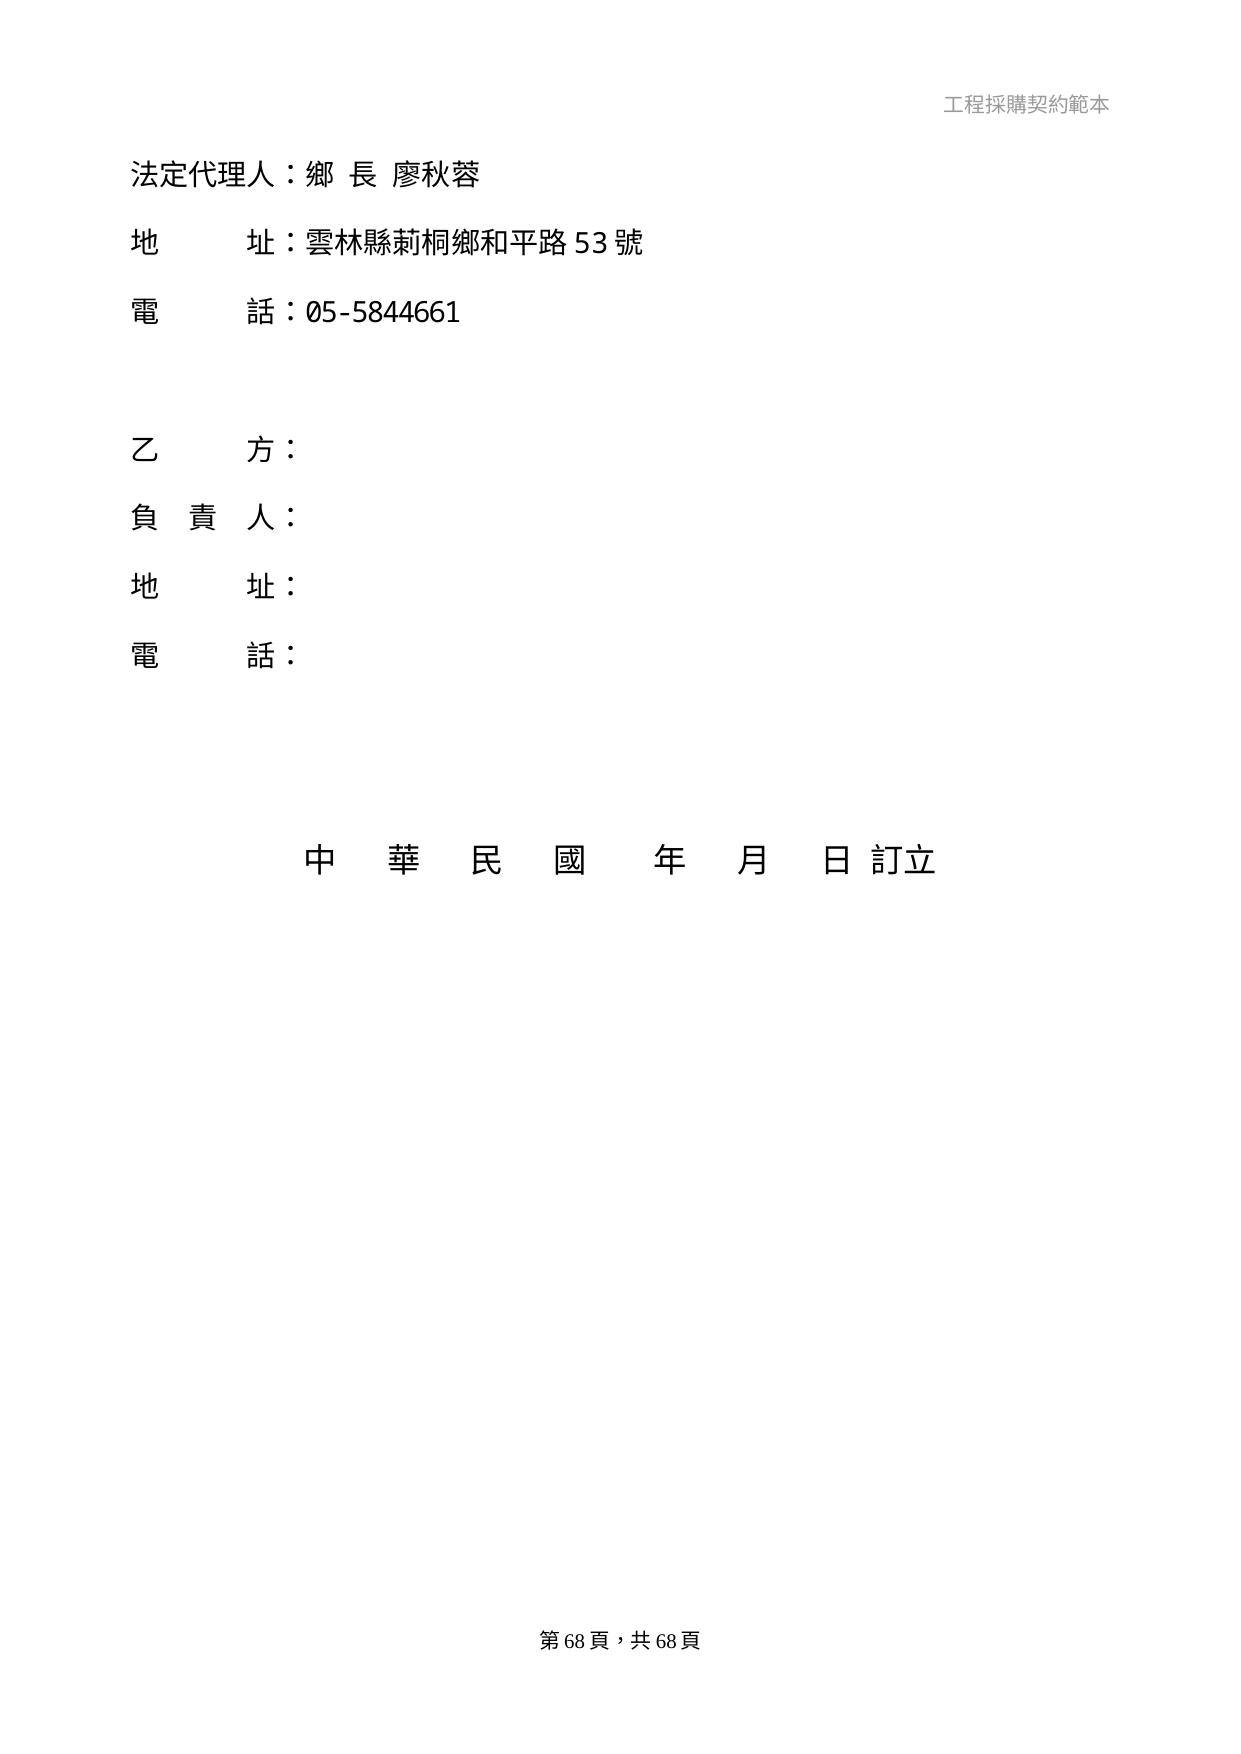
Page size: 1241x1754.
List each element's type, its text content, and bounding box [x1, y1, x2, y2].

text 地 址： [130, 542, 1110, 611]
text 負 責 人： [130, 474, 1110, 542]
text 法定代理人：鄉 長 廖秋蓉 [130, 130, 1110, 199]
text 中 華 民 國 年 月 日 訂立 [130, 817, 1110, 886]
text 乙 方： [130, 405, 1110, 474]
text 電 話： [130, 611, 1110, 680]
text 電 話：05-5844661 [130, 267, 1110, 336]
text 地 址：雲林縣莿桐鄉和平路53號 [130, 199, 1110, 267]
